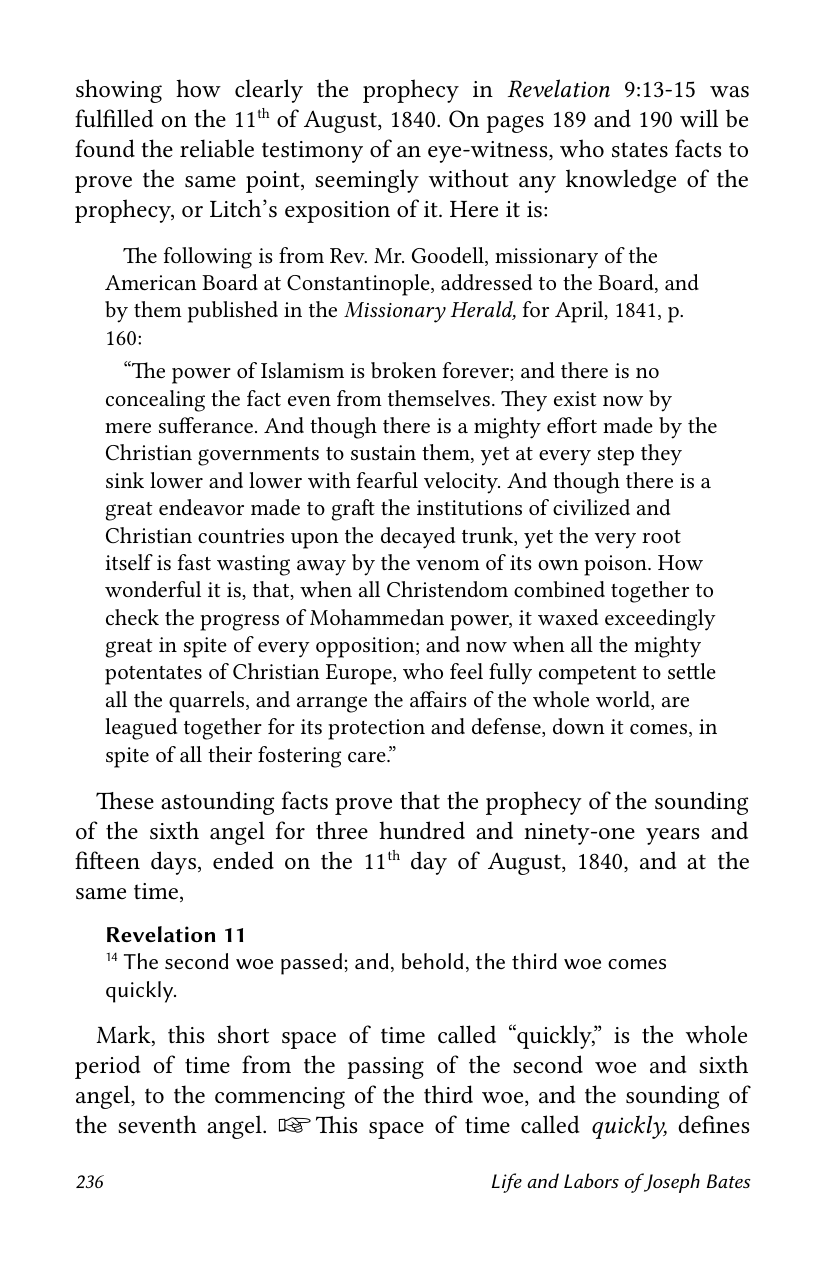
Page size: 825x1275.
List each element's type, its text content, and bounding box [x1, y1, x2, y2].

text “The power of Islamism is broken forever; and there is no concealing the fact even from themselves. They exist now by mere sufferance. And though there is a mighty effort made by the Christian governments to sustain them, yet at every step they sink lower and lower with fearful velocity. And though there is a great endeavor made to graft the institutions of civilized and Christian countries upon the decayed trunk, yet the very root itself is fast wasting away by the venom of its own poison. How wonderful it is, that, when all Christendom combined together to check the progress of Mohammedan power, it waxed exceedingly great in spite of every opposition; and now when all the mighty potentates of Christian Europe, who feel fully competent to settle all the quarrels, and arrange the affairs of the whole world, are leagued together for its protection and defense, down it comes, in spite of all their fostering care.” [105, 358, 720, 768]
text These astounding facts prove that the prophecy of the sounding of the sixth angel for three hundred and ninety-one years and fifteen days, ended on the 11th day of August, 1840, and at the same time, [75, 787, 750, 905]
text Revelation 11 [105, 922, 750, 948]
text showing how clearly the prophecy in Revelation 9:13-15 was fulfilled on the 11th of August, 1840. On pages 189 and 190 will be found the reliable testimony of an eye-witness, who states facts to prove the same point, seemingly without any knowledge of the prophecy, or Litch’s exposition of it. Here it is: [75, 75, 750, 223]
text Mark, this short space of time called “quickly,” is the whole period of time from the passing of the second woe and sixth angel, to the commencing of the third woe, and the sounding of the seventh angel. ☞This space of time called quickly, defines [75, 1019, 750, 1139]
text The following is from Rev. Mr. Goodell, missionary of the American Board at Constantinople, addressed to the Board, and by them published in the Missionary Herald, for April, 1841, p. 160: [105, 242, 720, 351]
text 14 The second woe passed; and, behold, the third woe comes quickly. [105, 949, 720, 1003]
